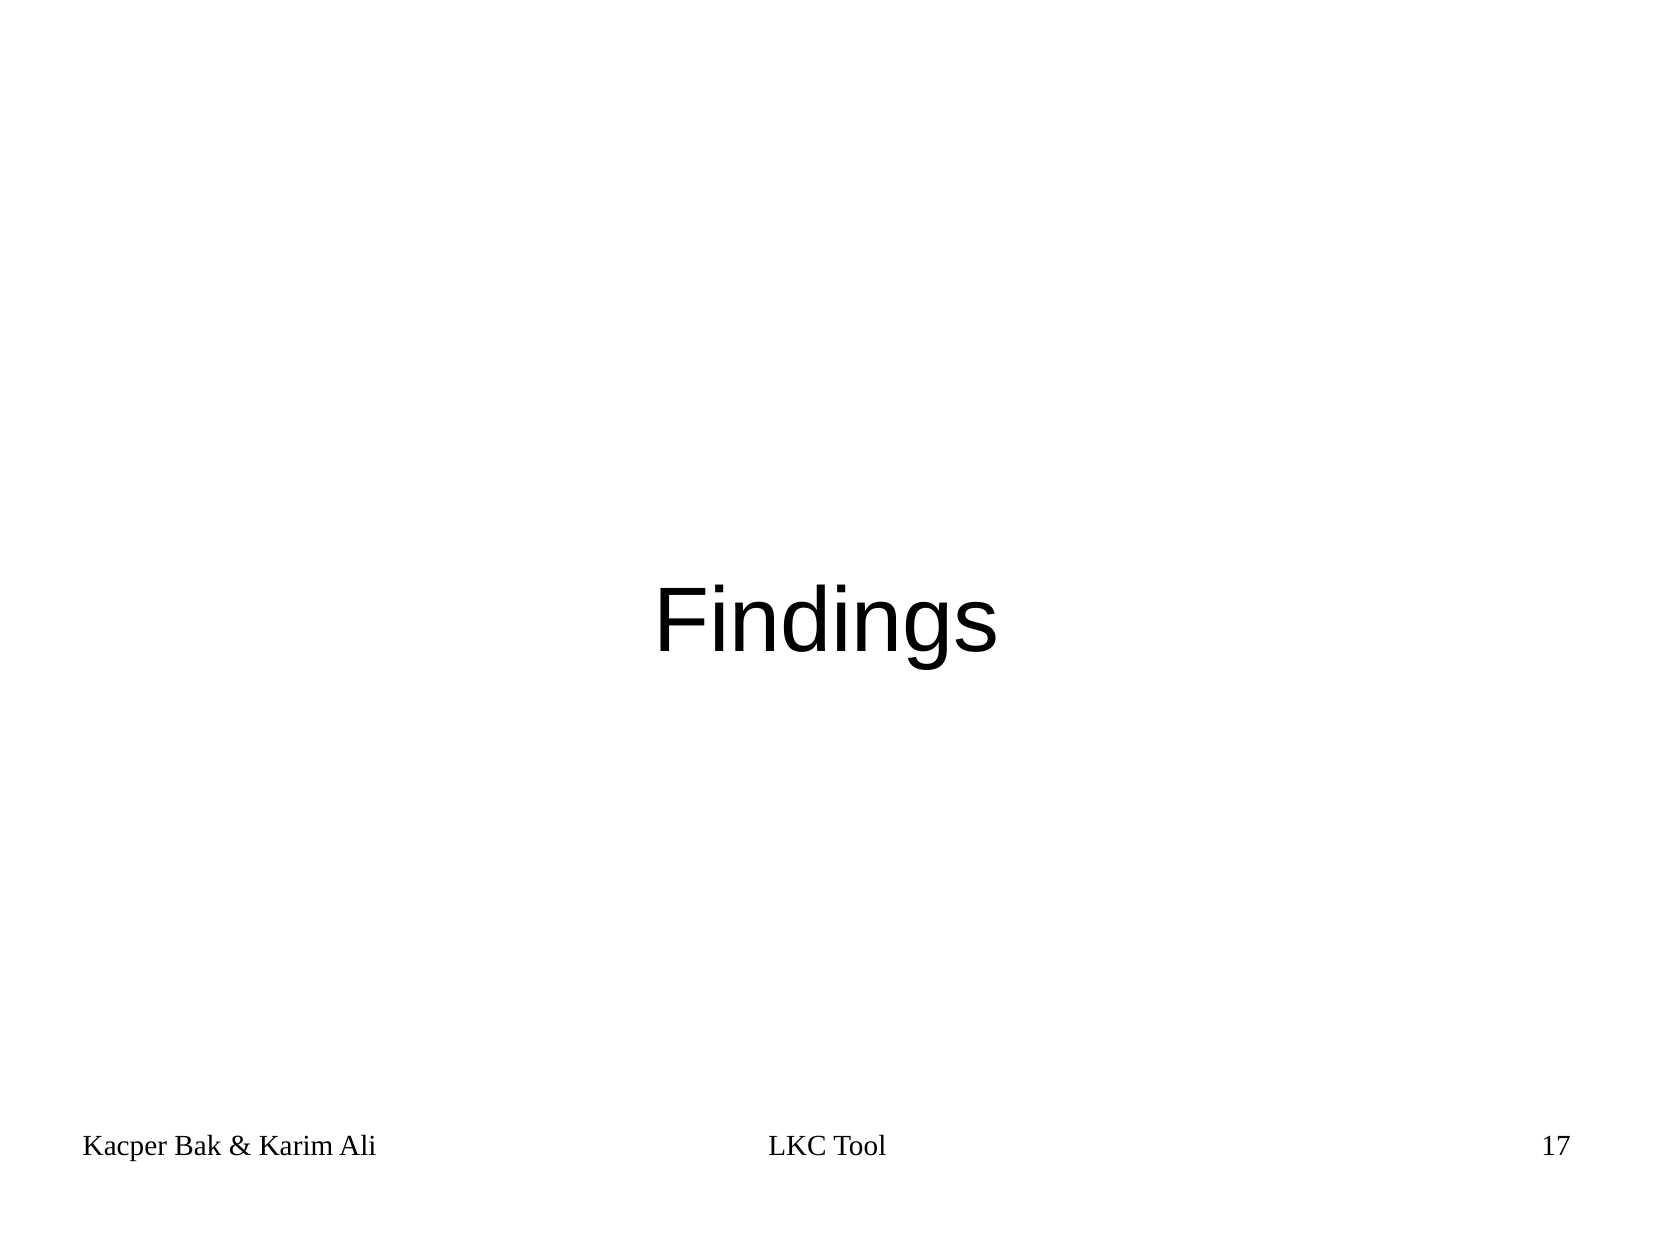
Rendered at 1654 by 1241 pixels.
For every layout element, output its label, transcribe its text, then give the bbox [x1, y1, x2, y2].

title Findings [82, 516, 1571, 724]
